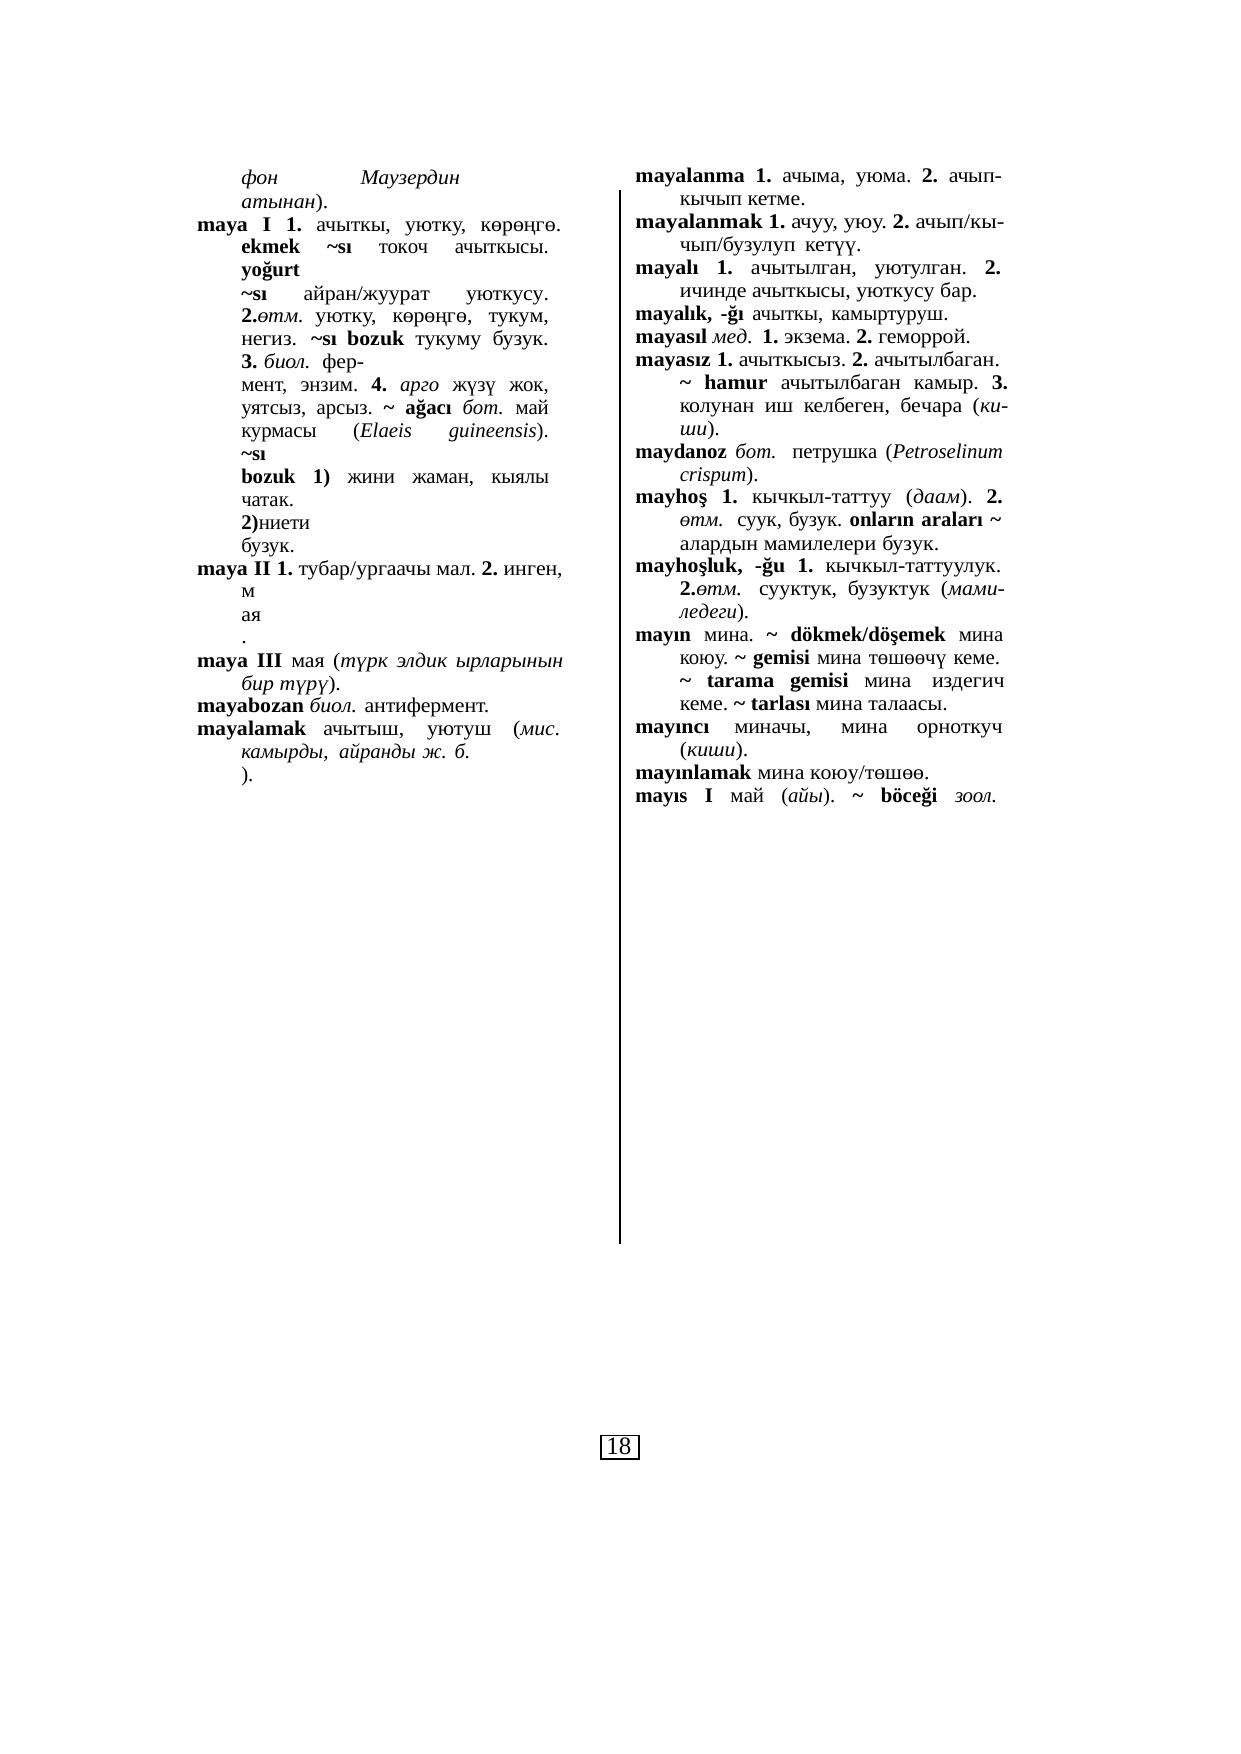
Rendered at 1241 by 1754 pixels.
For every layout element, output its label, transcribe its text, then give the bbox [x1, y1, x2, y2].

text mayabozan биол. антифермент. [197, 694, 609, 717]
text mayın мина. ~ dökmek/döşemek мина [635, 623, 1063, 646]
text mayhoşluk, -ğu 1. кычкыл-таттуулук. [635, 554, 1035, 577]
text maya III мая (түрк элдик ырларынын бир түрү). [197, 649, 576, 694]
text ~ tarama gemisi мина издегич кеме. ~ tarlası мина талаасы. [679, 669, 1004, 715]
text maya I 1. ачыткы, уютку, көрөңгө. [197, 213, 609, 236]
text mayalamak ачытыш, уютуш (мис. [197, 717, 609, 740]
text мент, энзим. 4. арго жүзү жок, уятсыз, арсыз. ~ ağacı бот. май курмасы (Elaeis guineensis). ~sı [241, 373, 549, 465]
text фон Маузердин атынан). [241, 164, 460, 213]
text mayasız 1. ачыткысыз. 2. ачытылбаган. [635, 348, 1035, 371]
text ~ hamur ачытылбаган камыр. 3. колунан иш келбеген, бечара (ки- ши). [679, 371, 1008, 440]
text ичинде ачыткысы, уюткусу бар. [679, 279, 978, 302]
text 2.өтм. сууктук, бузуктук (мами- [679, 577, 1008, 600]
text bozuk 1) жини жаман, кыялы чатак. [241, 465, 549, 511]
text mayalık, -ğı ачыткы, камыртуруш. [635, 302, 1035, 325]
text алардын мамилелери бузук. [679, 532, 943, 554]
text камырды, айранды ж. б. ). [241, 740, 470, 786]
text maya II 1. тубар/ургаачы мал. 2. инген, [197, 557, 609, 579]
text ~sı айран/жуурат уюткусу. 2.өтм. уютку, көрөңгө, тукум, негиз. ~sı bozuk тукуму бузук. 3. биол. фер- [241, 282, 549, 373]
text өтм. суук, бузук. onların araları ~ [679, 508, 1005, 532]
text mayalanmak 1. ачуу, уюу. 2. ачып/кы- [635, 210, 1063, 233]
text maydanoz бот. петрушка (Petroselinum crispum). [635, 440, 1065, 486]
text чып/бузулуп кетүү. [679, 233, 867, 256]
text ледеги). [679, 600, 751, 623]
text (киши). [679, 738, 751, 761]
text mayıs I май (айы). ~ böceği зоол. [635, 784, 1063, 807]
text 2)ниети бузук. [241, 511, 353, 557]
text mayıncı миначы, мина орноткуч [635, 715, 1065, 738]
text mayınlamak мина коюу/төшөө. [635, 761, 1035, 784]
text mayhoş 1. кычкыл-таттуу (даам). 2. [635, 486, 1039, 508]
text ekmek ~sı токоч ачыткысы. yoğurt [241, 236, 548, 281]
text коюу. ~ gemisi мина төшөөчү кеме. [679, 646, 1005, 669]
text mayalanma 1. ачыма, уюма. 2. ачып- кычып кетме. [635, 164, 1063, 210]
text mayasıl мед. 1. экзема. 2. геморрой. [635, 325, 1035, 348]
text mayalı 1. ачытылган, уютулган. 2. [635, 256, 1065, 279]
text мая. [241, 579, 263, 649]
